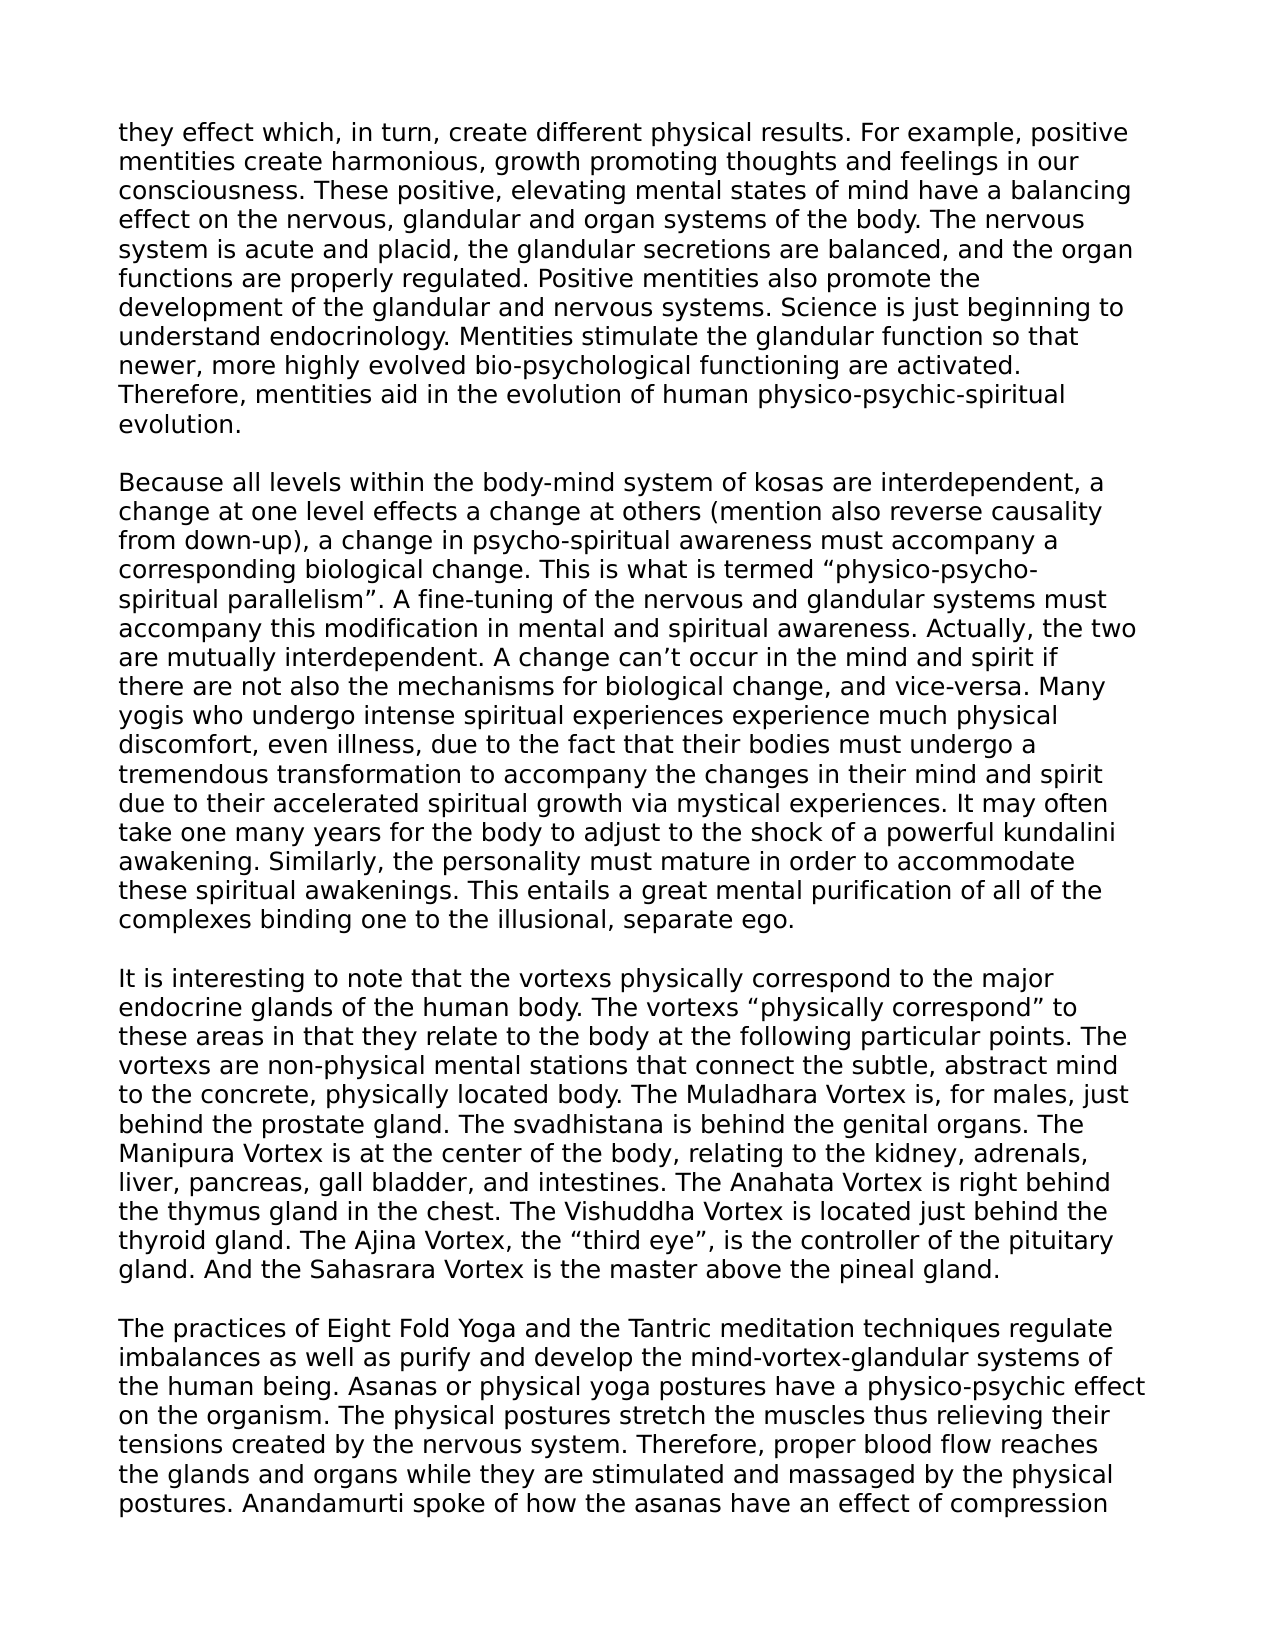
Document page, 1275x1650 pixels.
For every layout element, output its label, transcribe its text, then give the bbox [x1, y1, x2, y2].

text change at one level effects a change at others (mention also reverse causality [118, 497, 1157, 526]
text are mutually interdependent. A change can’t occur in the mind and spirit if [118, 643, 1157, 672]
text yogis who undergo intense spiritual experiences experience much physical [118, 701, 1157, 731]
text understand endocrinology. Mentities stimulate the glandular function so that [118, 322, 1157, 351]
text evolution. [118, 410, 1157, 439]
text endocrine glands of the human body. The vortexs “physically correspond” to [118, 993, 1157, 1022]
text there are not also the mechanisms for biological change, and vice-versa. Many [118, 672, 1157, 701]
text mentities create harmonious, growth promoting thoughts and feelings in our [118, 147, 1157, 176]
text complexes binding one to the illusional, separate ego. [118, 906, 1157, 935]
text Manipura Vortex is at the center of the body, relating to the kidney, adrenals, [118, 1139, 1157, 1168]
text newer, more highly evolved bio-psychological functioning are activated. [118, 351, 1157, 381]
text Because all levels within the body-mind system of kosas are interdependent, a [118, 468, 1157, 497]
text corresponding biological change. This is what is termed “physico-psycho- [118, 556, 1157, 585]
text from down-up), a change in psycho-spiritual awareness must accompany a [118, 526, 1157, 556]
text take one many years for the body to adjust to the shock of a powerful kundalini [118, 818, 1157, 847]
text postures. Anandamurti spoke of how the asanas have an effect of compression [118, 1489, 1157, 1518]
text effect on the nervous, glandular and organ systems of the body. The nervous [118, 206, 1157, 235]
text discomfort, even illness, due to the fact that their bodies must undergo a [118, 731, 1157, 760]
text to the concrete, physically located body. The Muladhara Vortex is, for males, just [118, 1081, 1157, 1110]
text spiritual parallelism”. A fine-tuning of the nervous and glandular systems must [118, 585, 1157, 614]
text these spiritual awakenings. This entails a great mental purification of all of the [118, 876, 1157, 906]
text they effect which, in turn, create different physical results. For example, positive [118, 118, 1157, 147]
text liver, pancreas, gall bladder, and intestines. The Anahata Vortex is right behind [118, 1168, 1157, 1197]
text The practices of Eight Fold Yoga and the Tantric meditation techniques regulate [118, 1314, 1157, 1343]
text thyroid gland. The Ajina Vortex, the “third eye”, is the controller of the pituitary [118, 1226, 1157, 1256]
text It is interesting to note that the vortexs physically correspond to the major [118, 964, 1157, 993]
text awakening. Similarly, the personality must mature in order to accommodate [118, 847, 1157, 876]
text the human being. Asanas or physical yoga postures have a physico-psychic effect [118, 1372, 1157, 1401]
text due to their accelerated spiritual growth via mystical experiences. It may often [118, 789, 1157, 818]
text Therefore, mentities aid in the evolution of human physico-psychic-spiritual [118, 381, 1157, 410]
text tremendous transformation to accompany the changes in their mind and spirit [118, 760, 1157, 789]
text accompany this modification in mental and spiritual awareness. Actually, the two [118, 614, 1157, 643]
text these areas in that they relate to the body at the following particular points. The [118, 1022, 1157, 1051]
text on the organism. The physical postures stretch the muscles thus relieving their [118, 1401, 1157, 1431]
text the glands and organs while they are stimulated and massaged by the physical [118, 1460, 1157, 1489]
text development of the glandular and nervous systems. Science is just beginning to [118, 293, 1157, 322]
text imbalances as well as purify and develop the mind-vortex-glandular systems of [118, 1343, 1157, 1372]
text behind the prostate gland. The svadhistana is behind the genital organs. The [118, 1110, 1157, 1139]
text functions are properly regulated. Positive mentities also promote the [118, 264, 1157, 293]
text tensions created by the nervous system. Therefore, proper blood flow reaches [118, 1431, 1157, 1460]
text gland. And the Sahasrara Vortex is the master above the pineal gland. [118, 1256, 1157, 1285]
text consciousness. These positive, elevating mental states of mind have a balancing [118, 176, 1157, 206]
text vortexs are non-physical mental stations that connect the subtle, abstract mind [118, 1051, 1157, 1081]
text the thymus gland in the chest. The Vishuddha Vortex is located just behind the [118, 1197, 1157, 1226]
text system is acute and placid, the glandular secretions are balanced, and the organ [118, 235, 1157, 264]
